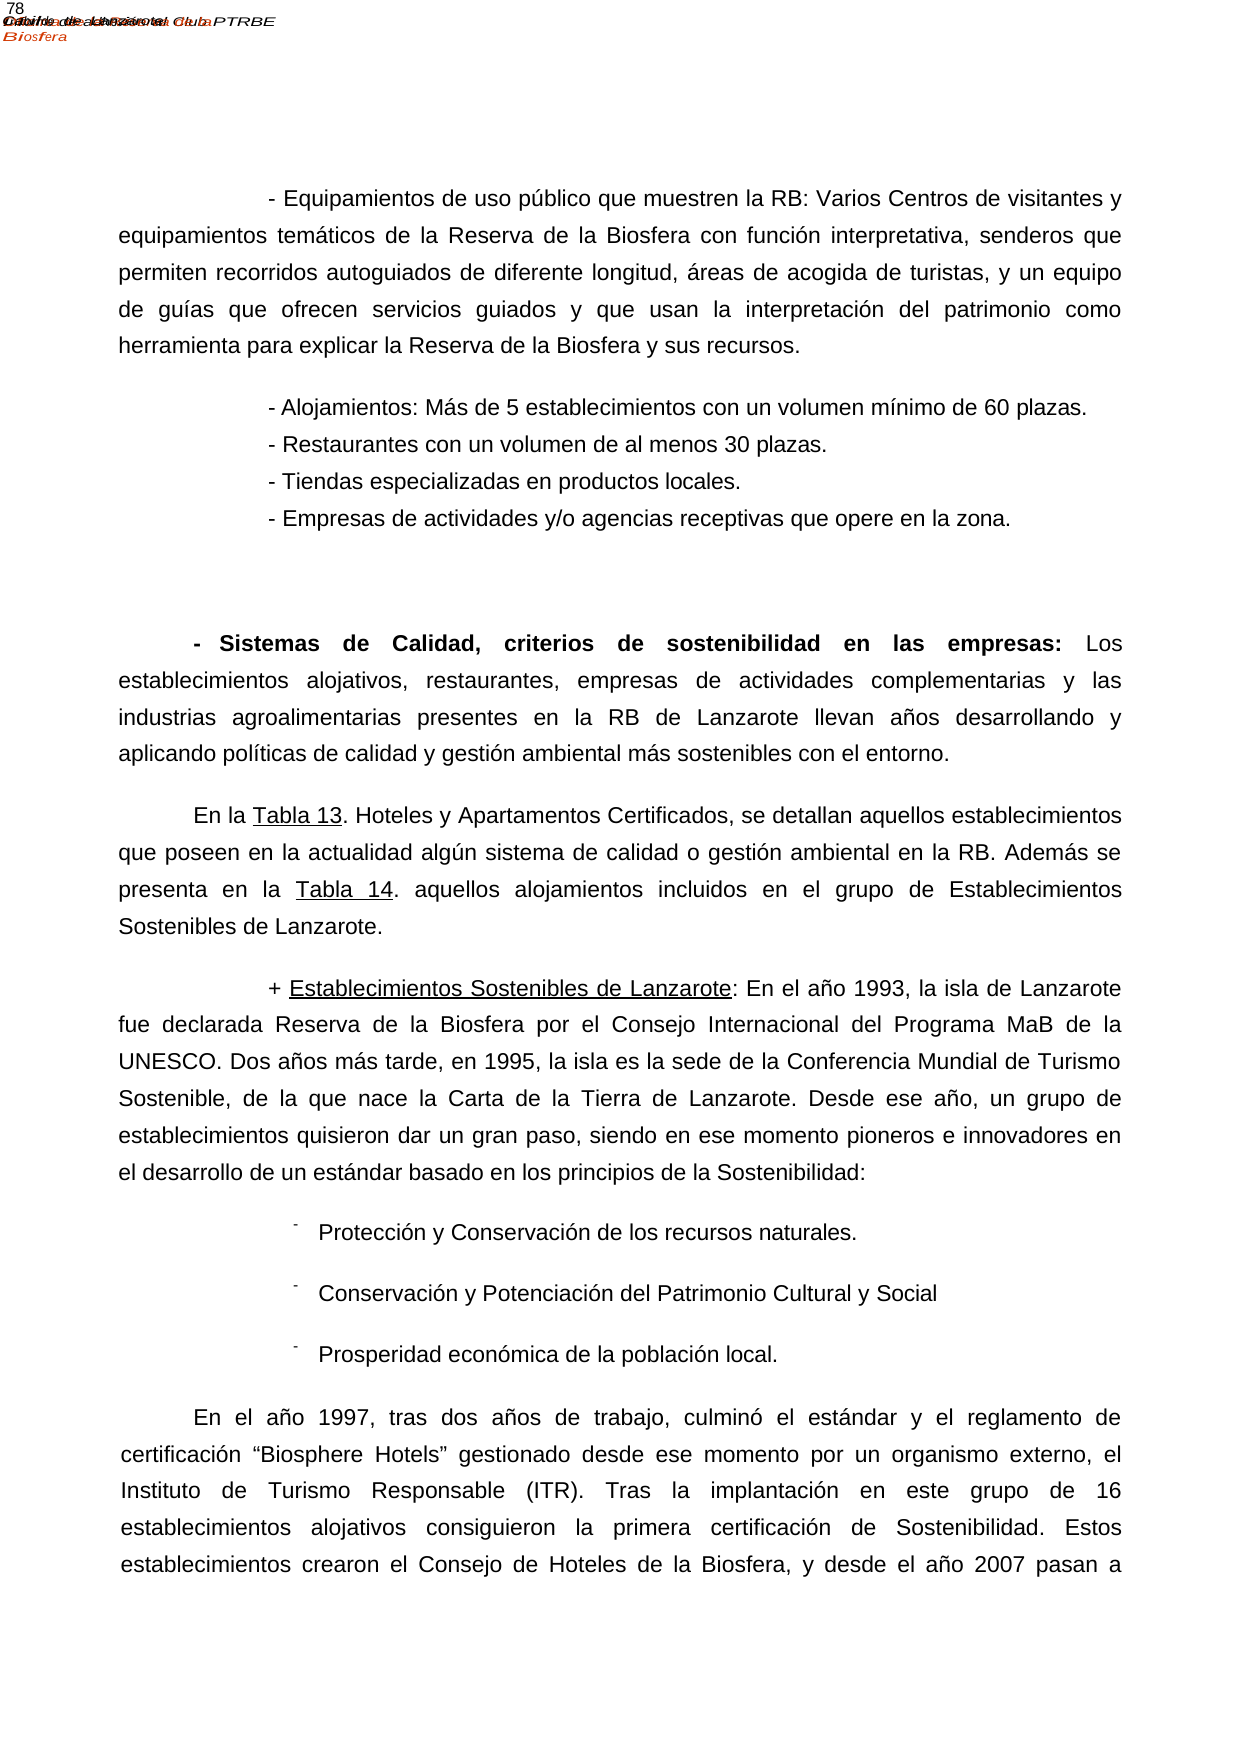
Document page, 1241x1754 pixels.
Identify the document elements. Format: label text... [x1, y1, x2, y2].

list Conservación y Potenciación del Patrimonio Cultural y Social [293, 1276, 1136, 1307]
list Sistemas de Calidad, criterios de sostenibilidad en las empresas: Los establecimientos alojativos, restaurantes, empresas de actividades complementarias y las industrias agroalimentarias presentes en la RB de Lanzarote llevan años desarrollando y aplicando políticas de calidad y gestión ambiental más sostenibles con el entorno. [118, 630, 1122, 767]
text + Establecimientos Sostenibles de Lanzarote: En el año 1993, la isla de Lanzarote fue declarada Reserva de la Biosfera por el Consejo Internacional del Programa MaB de la UNESCO. Dos años más tarde, en 1995, la isla es la sede de la Conferencia Mundial de Turismo Sostenible, de la que nace la Carta de la Tierra de Lanzarote. Desde ese año, un grupo de establecimientos quisieron dar un gran paso, siendo en ese momento pioneros e innovadores en el desarrollo de un estándar basado en los principios de la Sostenibilidad: [118, 974, 1122, 1185]
list Empresas de actividades y/o agencias receptivas que opere en la zona. [268, 505, 1136, 532]
list Restaurantes con un volumen de al menos 30 plazas. [268, 431, 1136, 458]
list Protección y Conservación de los recursos naturales. [293, 1214, 1136, 1246]
text En el año 1997, tras dos años de trabajo, culminó el estándar y el reglamento de certificación “Biosphere Hotels” gestionado desde ese momento por un organismo externo, el Instituto de Turismo Responsable (ITR). Tras la implantación en este grupo de 16 establecimientos alojativos consiguieron la primera certificación de Sostenibilidad. Estos establecimientos crearon el Consejo de Hoteles de la Biosfera, y desde el año 2007 pasan a [120, 1404, 1122, 1578]
text En la Tabla 13. Hoteles y Apartamentos Certificados, se detallan aquellos establecimientos que poseen en la actualidad algún sistema de calidad o gestión ambiental en la RB. Además se presenta en la Tabla 14. aquellos alojamientos incluidos en el grupo de Establecimientos Sostenibles de Lanzarote. [118, 802, 1122, 939]
list Tiendas especializadas en productos locales. [268, 468, 1136, 495]
list Equipamientos de uso público que muestren la RB: Varios Centros de visitantes y equipamientos temáticos de la Reserva de la Biosfera con función interpretativa, senderos que permiten recorridos autoguiados de diferente longitud, áreas de acogida de turistas, y un equipo de guías que ofrecen servicios guiados y que usan la interpretación del patrimonio como herramienta para explicar la Reserva de la Biosfera y sus recursos. [118, 185, 1122, 359]
list Prosperidad económica de la población local. [293, 1337, 1136, 1368]
list Alojamientos: Más de 5 establecimientos con un volumen mínimo de 60 plazas. [268, 394, 1136, 420]
